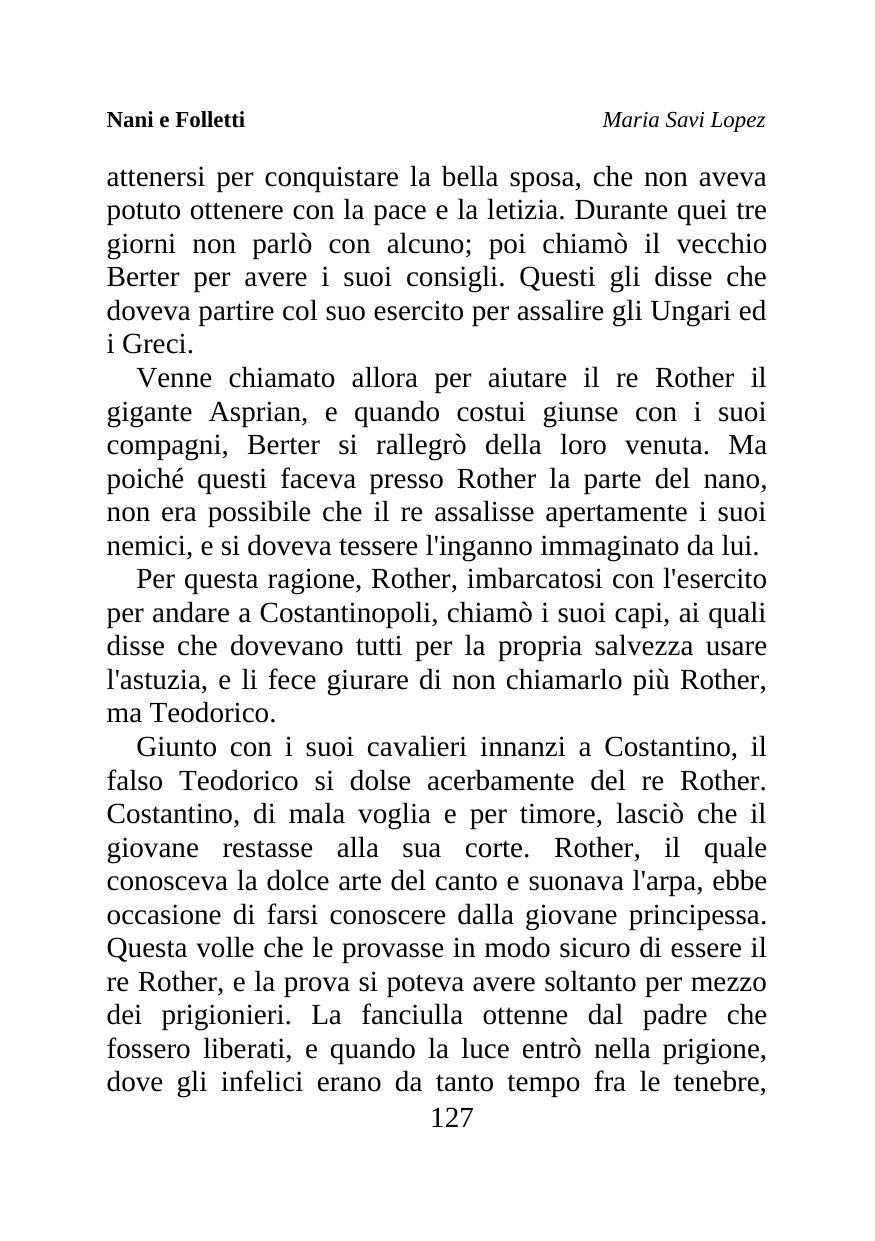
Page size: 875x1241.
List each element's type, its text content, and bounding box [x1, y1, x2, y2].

text Per questa ragione, Rother, imbarcatosi con l'esercito per andare a Costantinopoli, chiamò i suoi capi, ai quali disse che dovevano tutti per la propria salvezza usare l'astuzia, e li fece giurare di non chiamarlo più Rother, ma Teodorico. [106, 561, 768, 729]
text attenersi per conquistare la bella sposa, che non aveva potuto ottenere con la pace e la letizia. Durante quei tre giorni non parlò con alcuno; poi chiamò il vecchio Berter per avere i suoi consigli. Questi gli disse che doveva partire col suo esercito per assalire gli Ungari ed i Greci. [106, 159, 768, 360]
text Giunto con i suoi cavalieri innanzi a Costantino, il falso Teodorico si dolse acerbamente del re Rother. Costantino, di mala voglia e per timore, lasciò che il giovane restasse alla sua corte. Rother, il quale conosceva la dolce arte del canto e suonava l'arpa, ebbe occasione di farsi conoscere dalla giovane principessa. Questa volle che le provasse in modo sicuro di essere il re Rother, e la prova si poteva avere soltanto per mezzo dei prigionieri. La fanciulla ottenne dal padre che fossero liberati, e quando la luce entrò nella prigione, dove gli infelici erano da tanto tempo fra le tenebre, [106, 729, 768, 1098]
text Venne chiamato allora per aiutare il re Rother il gigante Asprian, e quando costui giunse con i suoi compagni, Berter si rallegrò della loro venuta. Ma poiché questi faceva presso Rother la parte del nano, non era possibile che il re assalisse apertamente i suoi nemici, e si doveva tessere l'inganno immaginato da lui. [106, 360, 768, 561]
